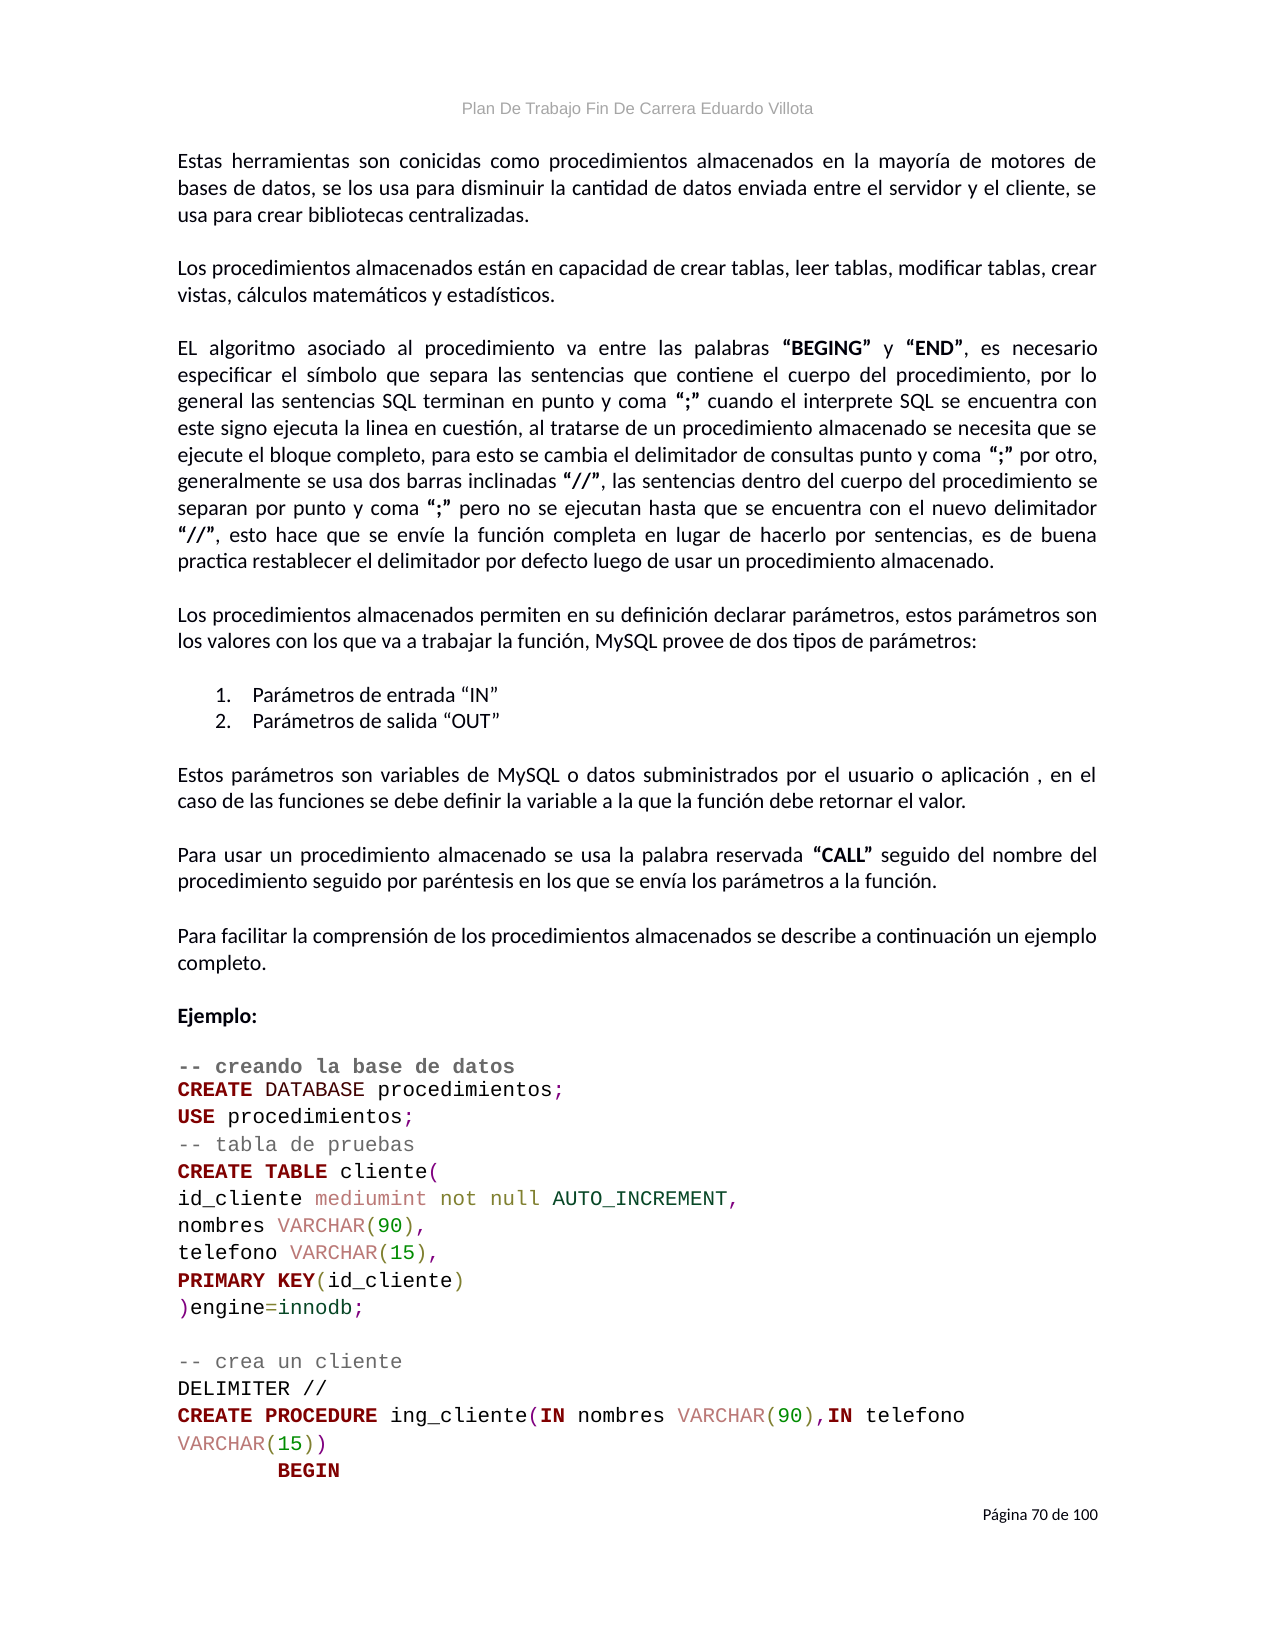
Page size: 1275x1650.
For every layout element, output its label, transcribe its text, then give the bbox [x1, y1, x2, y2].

text Para facilitar la comprensión de los procedimientos almacenados se describe a continuación un ejemplo completo. [177, 922, 1098, 976]
text CREATE TABLE cliente( [177, 1161, 1098, 1184]
text Estas herramientas son conicidas como procedimientos almacenados en la mayoría de motores de bases de datos, se los usa para disminuir la cantidad de datos enviada entre el servidor y el cliente, se usa para crear bibliotecas centralizadas. [177, 148, 1098, 228]
text Estos parámetros son variables de MySQL o datos subministrados por el usuario o aplicación , en el caso de las funciones se debe definir la variable a la que la función debe retornar el valor. [177, 761, 1098, 814]
text Los procedimientos almacenados permiten en su definición declarar parámetros, estos parámetros son los valores con los que va a trabajar la función, MySQL provee de dos tipos de parámetros: [177, 601, 1098, 654]
text -- crea un cliente [177, 1351, 1098, 1375]
list Parámetros de salida “OUT” [215, 708, 1098, 734]
text Ejemplo: [177, 1002, 1098, 1029]
text id_cliente mediumint not null AUTO_INCREMENT, [177, 1188, 1098, 1212]
text -- creando la base de datos [177, 1056, 1098, 1079]
text CREATE DATABASE procedimientos; [177, 1079, 1098, 1103]
text telefono VARCHAR(15), [177, 1242, 1098, 1266]
text Los procedimientos almacenados están en capacidad de crear tablas, leer tablas, modificar tablas, crear vistas, cálculos matemáticos y estadísticos. [177, 254, 1098, 308]
text PRIMARY KEY(id_cliente) [177, 1269, 1098, 1293]
text Para usar un procedimiento almacenado se usa la palabra reservada “CALL” seguido del nombre del procedimiento seguido por paréntesis en los que se envía los parámetros a la función. [177, 841, 1098, 894]
list Parámetros de entrada “IN” [215, 681, 1098, 708]
text USE procedimientos; [177, 1106, 1098, 1130]
text EL algoritmo asociado al procedimiento va entre las palabras “BEGING” y “END”, es necesario especificar el símbolo que separa las sentencias que contiene el cuerpo del procedimiento, por lo general las sentencias SQL terminan en punto y coma “;” cuando el interprete SQL se encuentra con este signo ejecuta la linea en cuestión, al tratarse de un procedimiento almacenado se necesita que se ejecute el bloque completo, para esto se cambia el delimitador de consultas punto y coma “;” por otro, generalmente se usa dos barras inclinadas “//”, las sentencias dentro del cuerpo del procedimiento se separan por punto y coma “;” pero no se ejecutan hasta que se encuentra con el nuevo delimitador “//”, esto hace que se envíe la función completa en lugar de hacerlo por sentencias, es de buena practica restablecer el delimitador por defecto luego de usar un procedimiento almacenado. [177, 334, 1098, 574]
text BEGIN [177, 1460, 1098, 1483]
text -- tabla de pruebas [177, 1134, 1098, 1157]
text DELIMITER // [177, 1378, 1098, 1402]
text nombres VARCHAR(90), [177, 1215, 1098, 1239]
text )engine=innodb; [177, 1297, 1098, 1320]
text CREATE PROCEDURE ing_cliente(IN nombres VARCHAR(90),IN telefono VARCHAR(15)) [177, 1406, 1098, 1456]
